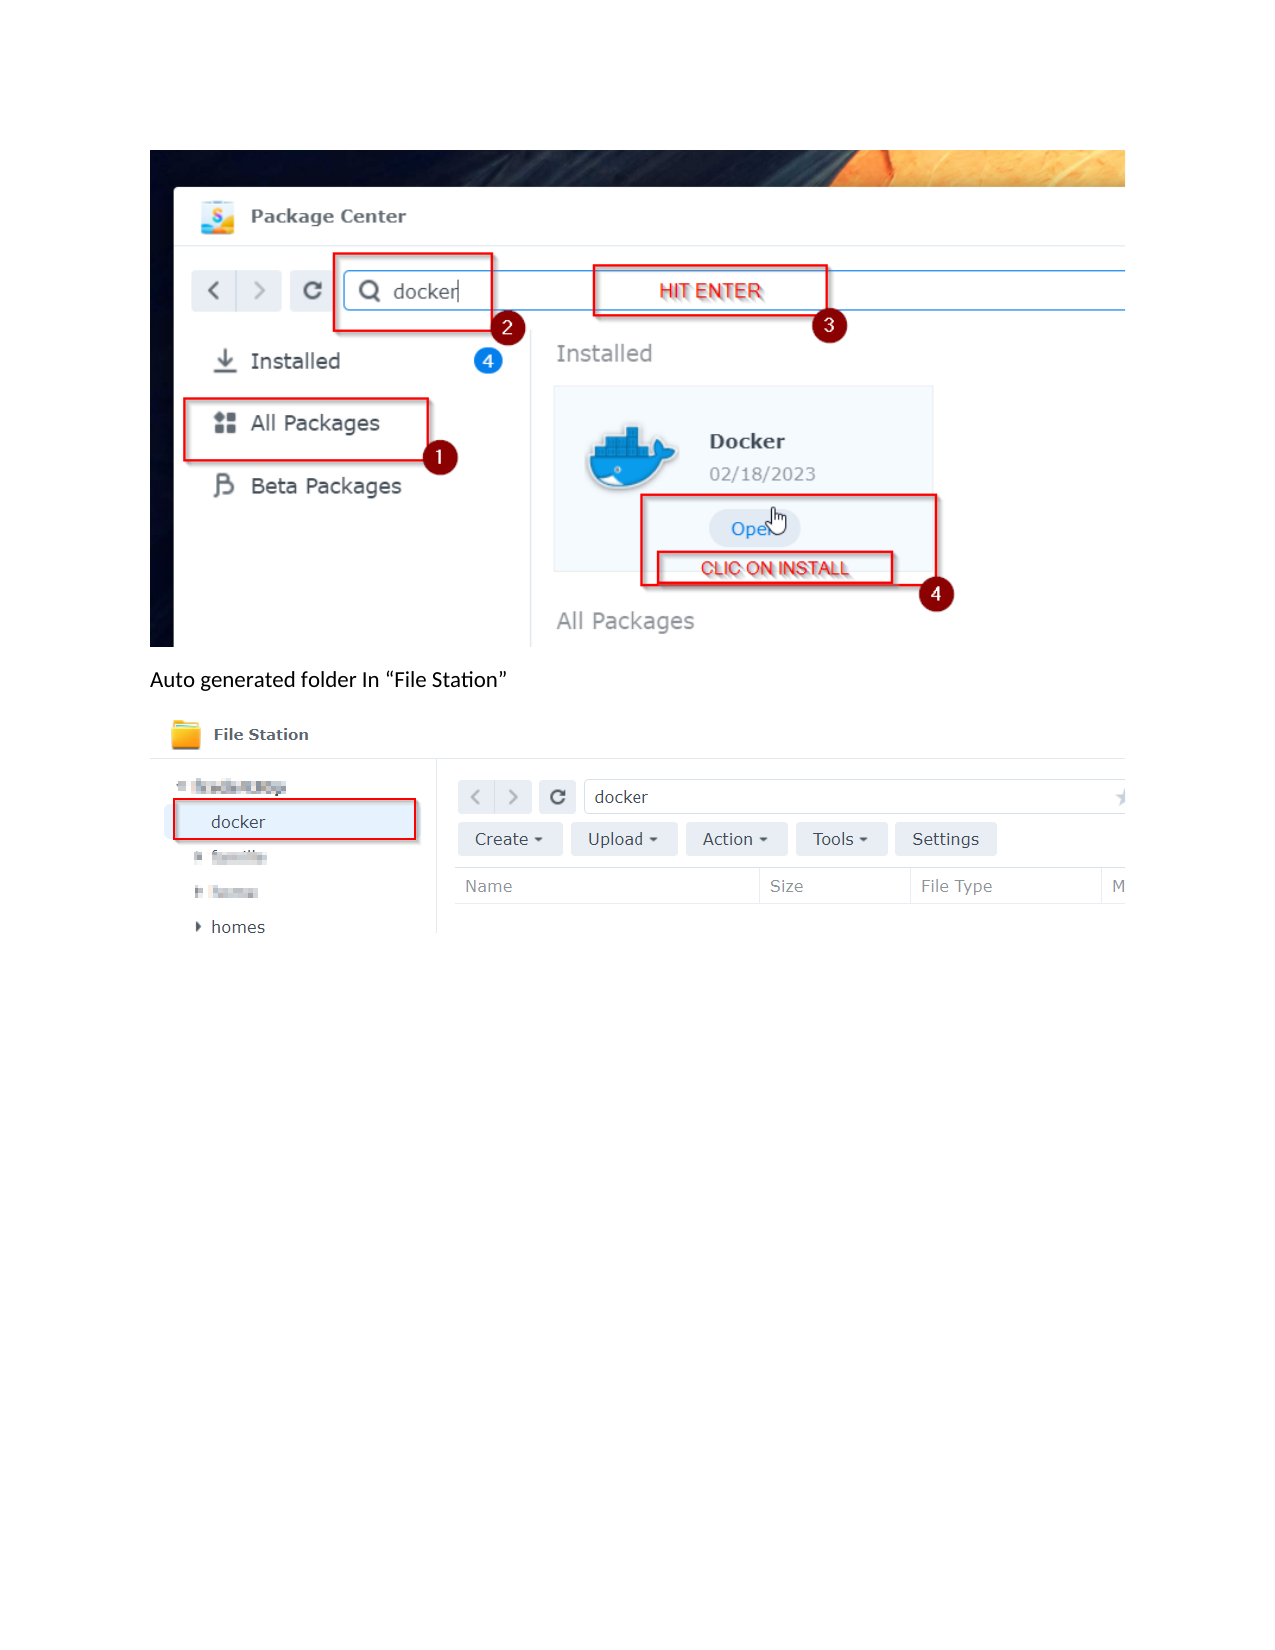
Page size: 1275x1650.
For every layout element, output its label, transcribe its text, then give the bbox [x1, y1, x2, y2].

text Auto generated folder In “File Station” [150, 666, 1125, 693]
